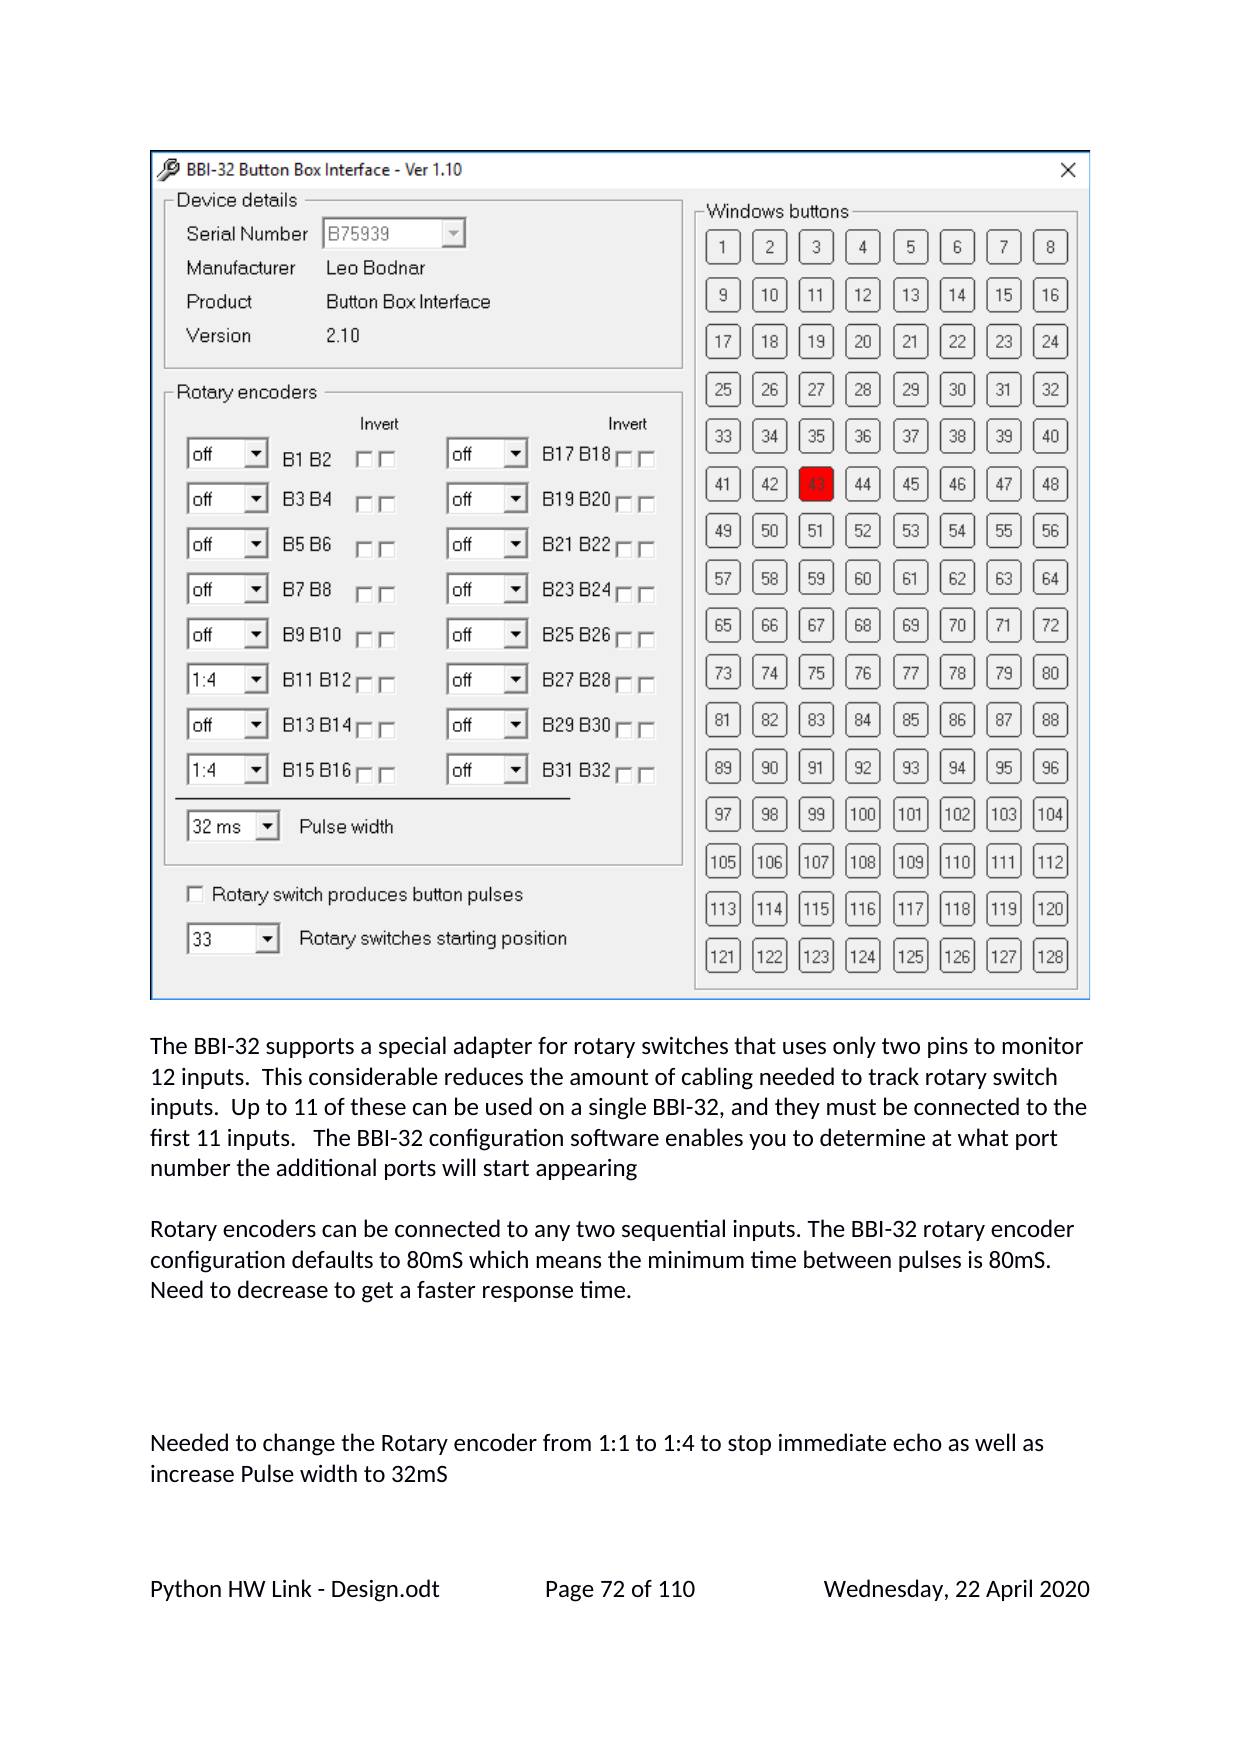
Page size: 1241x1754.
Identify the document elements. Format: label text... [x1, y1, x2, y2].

text Rotary encoders can be connected to any two sequential inputs. The BBI-32 rotary encoder configuration defaults to 80mS which means the minimum time between pulses is 80mS. Need to decrease to get a faster response time. [150, 1214, 1090, 1305]
text Needed to change the Rotary encoder from 1:1 to 1:4 to stop immediate echo as well as increase Pulse width to 32mS [150, 1427, 1090, 1488]
picture [150, 150, 1091, 1000]
text The BBI-32 supports a special adapter for rotary switches that uses only two pins to monitor 12 inputs. This considerable reduces the amount of cabling needed to track rotary switch inputs. Up to 11 of these can be used on a single BBI-32, and they must be connected to the first 11 inputs. The BBI-32 configuration software enables you to determine at what port number the additional ports will start appearing [150, 1031, 1090, 1183]
